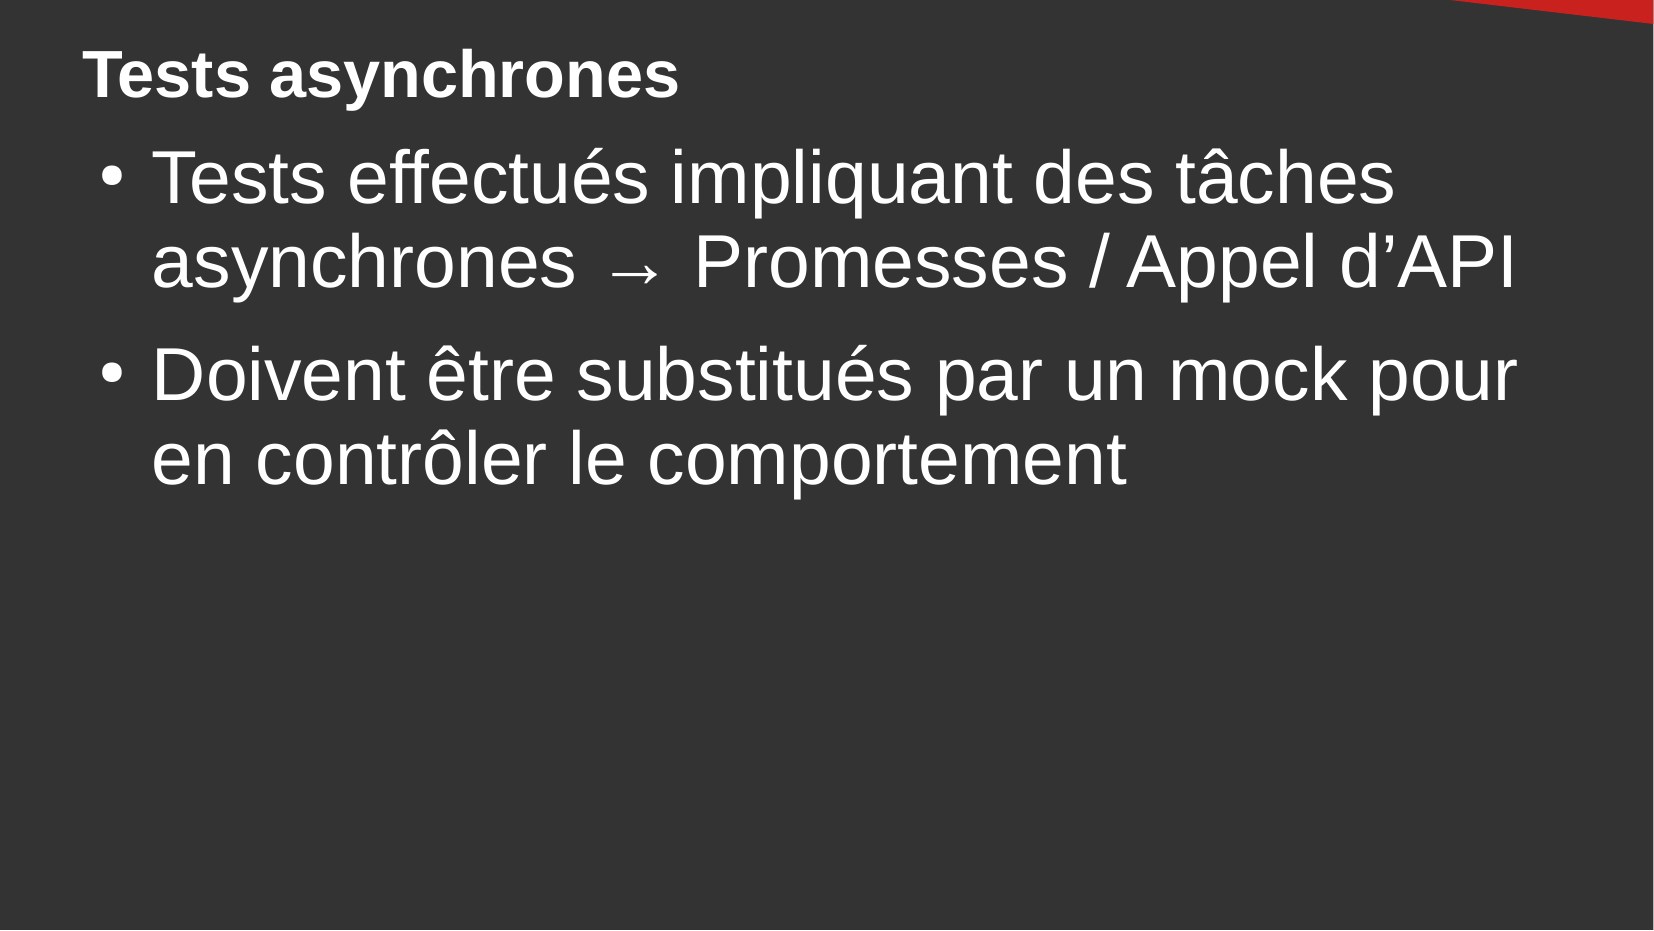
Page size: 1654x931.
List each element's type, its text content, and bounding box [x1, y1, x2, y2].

list Tests effectués impliquant des tâches asynchrones → Promesses / Appel d’API Doivent être substitués par un mock pour en contrôler le comportement [80, 135, 1619, 721]
text_box [1450, 0, 1654, 25]
title Tests asynchrones [82, 37, 1571, 112]
